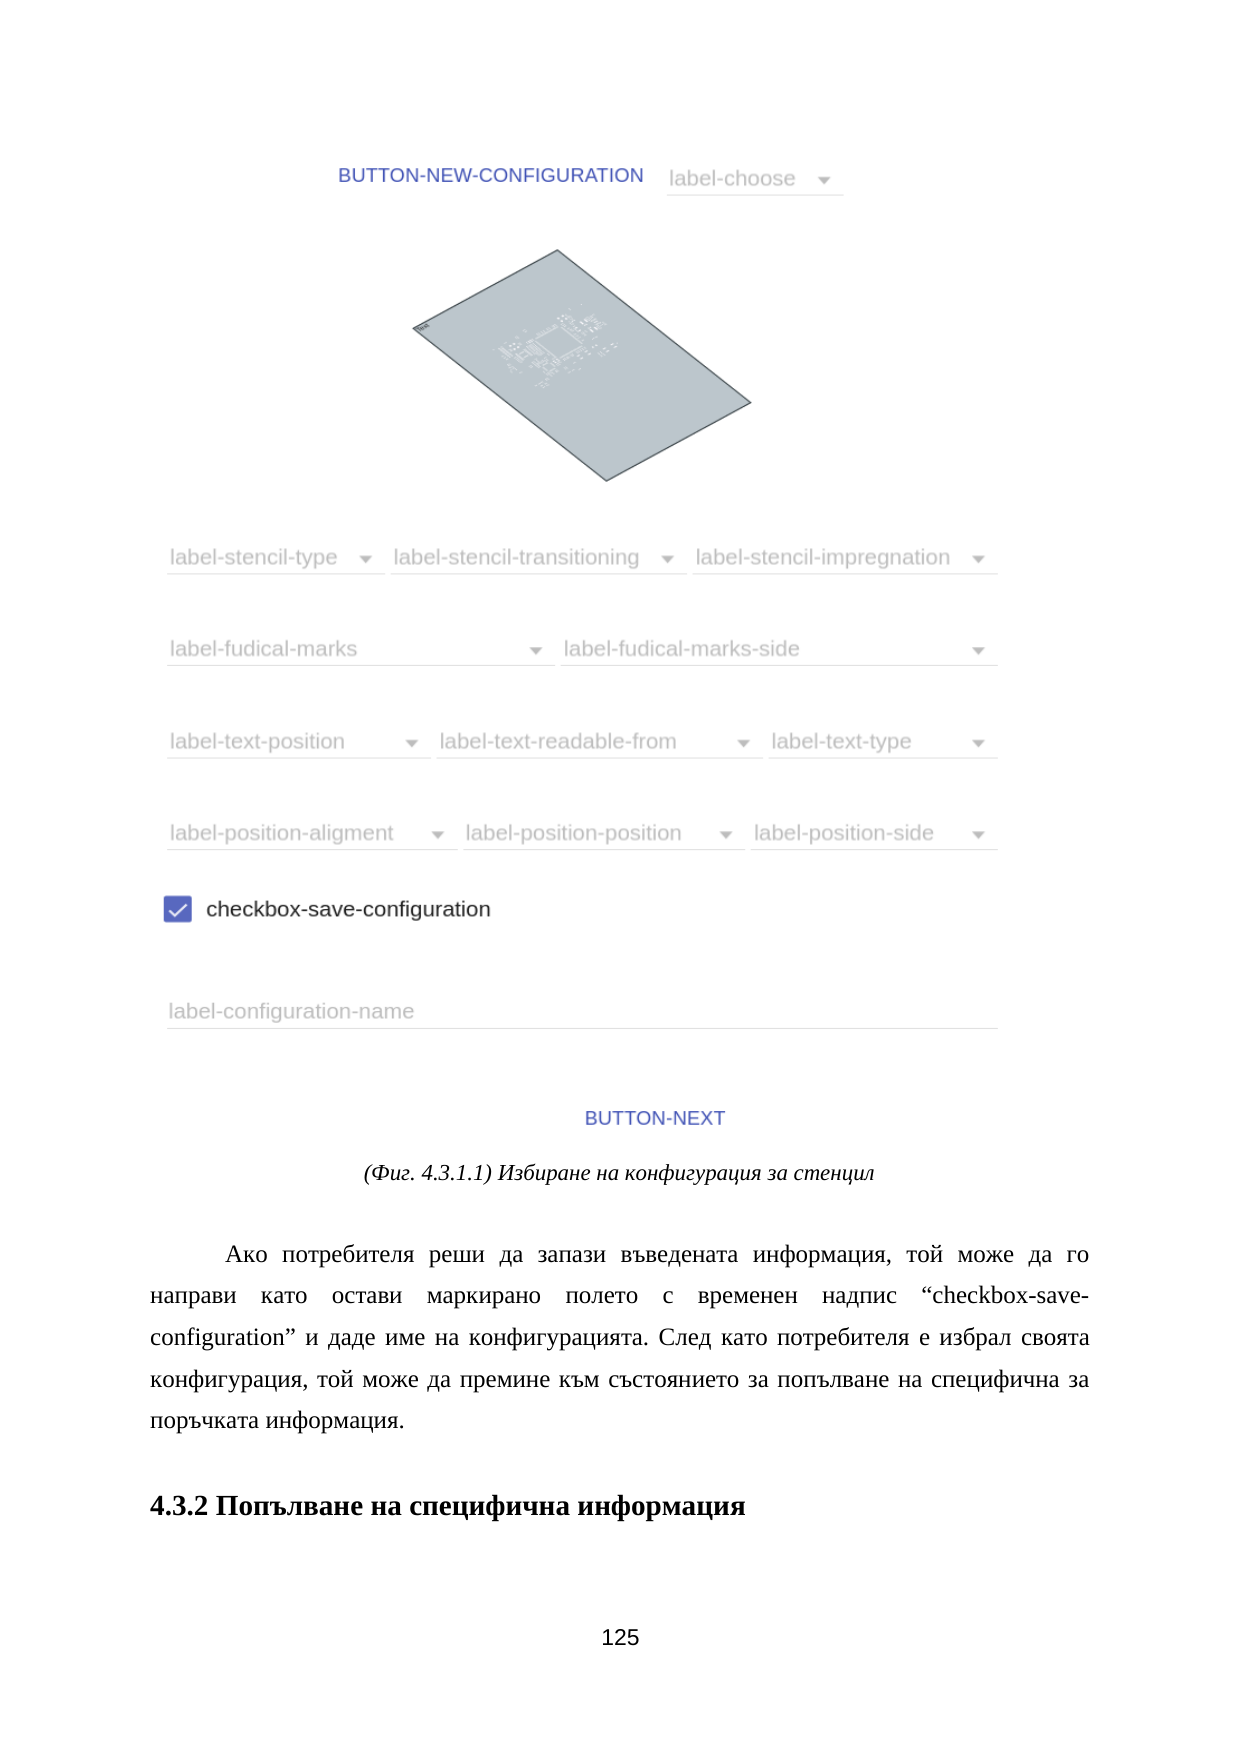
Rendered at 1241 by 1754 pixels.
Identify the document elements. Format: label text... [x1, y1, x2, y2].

picture [156, 164, 1008, 1129]
text (Фиг. 4.3.1.1) Избиране на конфигурация за стенцил [150, 150, 1091, 1186]
text 4.3.2 Попълване на специфична информация [150, 1489, 1091, 1522]
text Ако потребителя реши да запази въведената информация, той може да го направи като остави маркирано полето с временен надпис “checkbox-save-configuration” и даде име на конфигурацията. След като потребителя е избрал своята конфигурация, той може да премине към състоянието за попълване на специфична за поръчката информация. [150, 1240, 1091, 1434]
